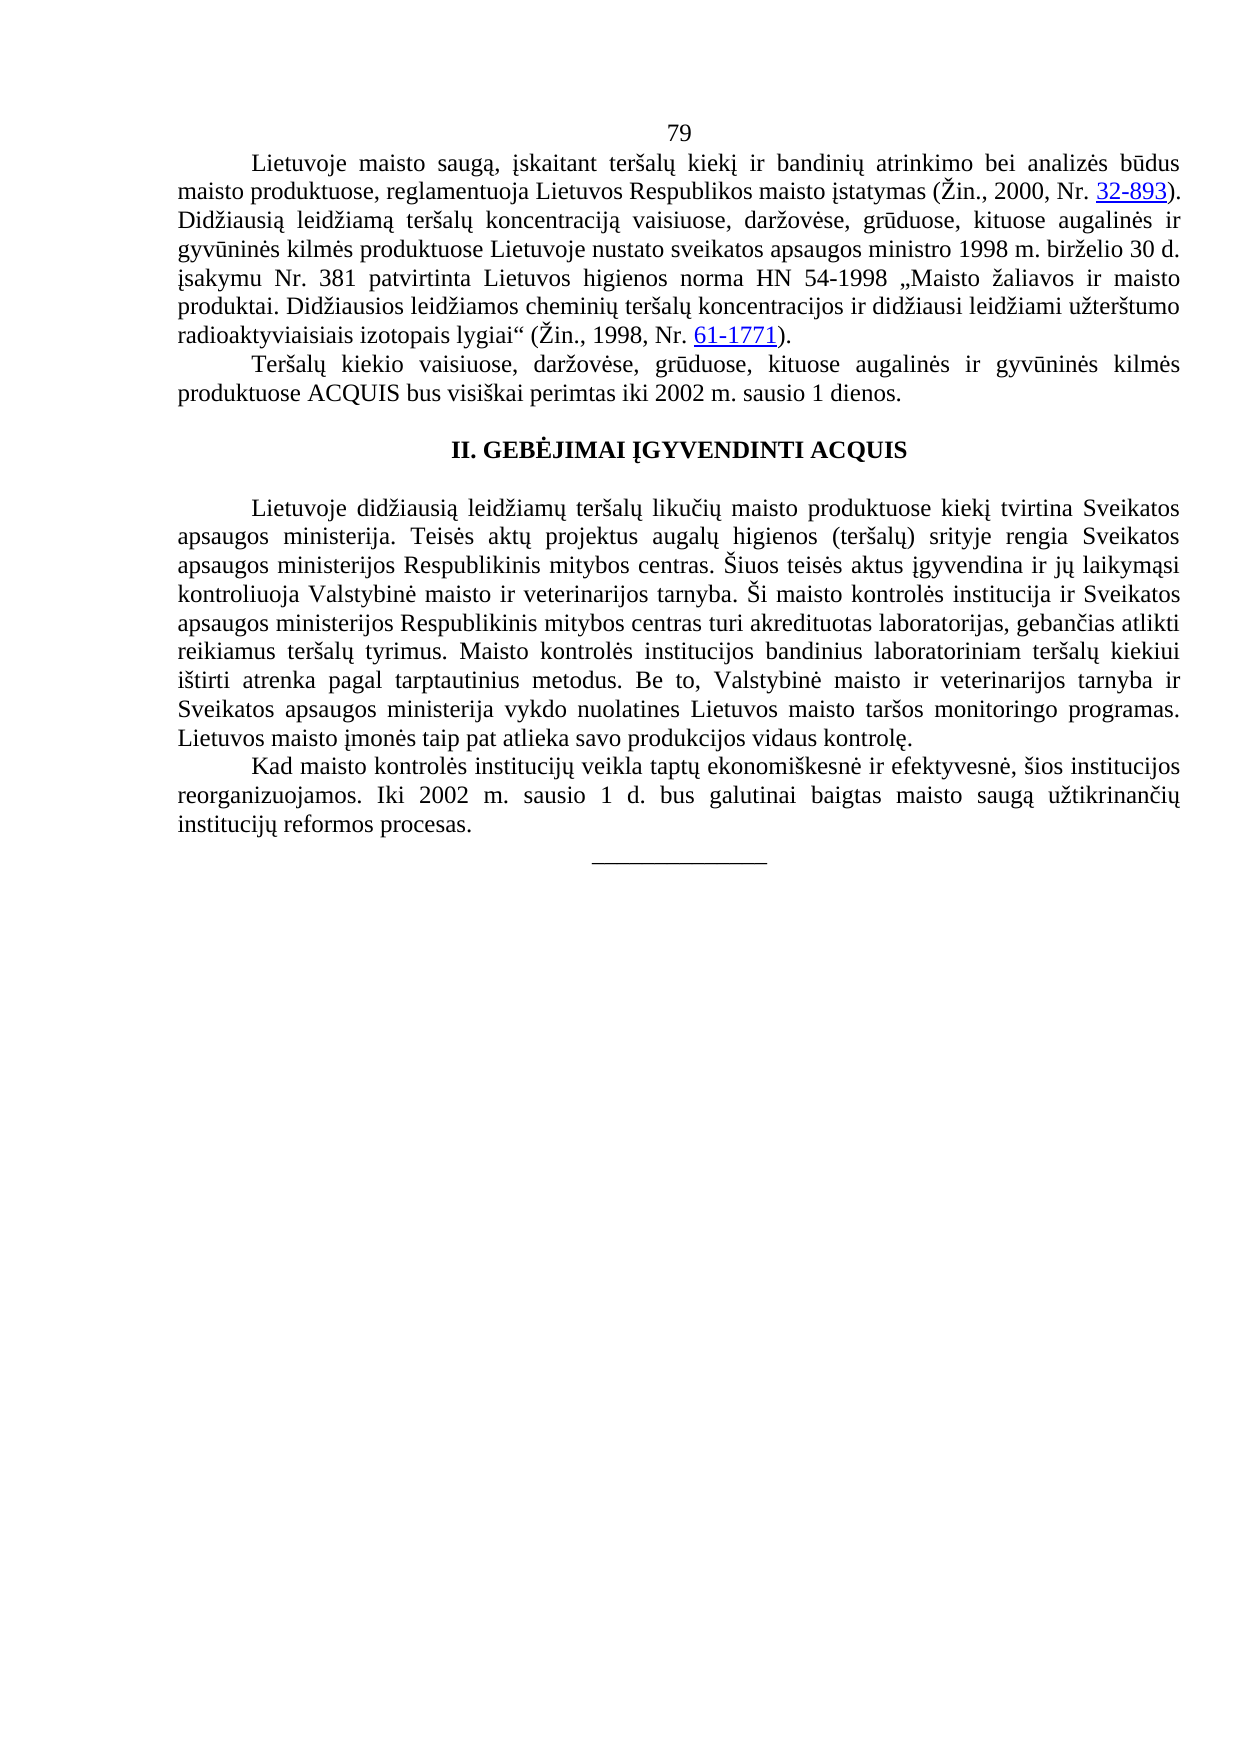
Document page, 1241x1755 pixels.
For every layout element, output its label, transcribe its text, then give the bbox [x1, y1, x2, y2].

text Lietuvoje maisto saugą, įskaitant teršalų kiekį ir bandinių atrinkimo bei analizės būdus maisto produktuose, reglamentuoja Lietuvos Respublikos maisto įstatymas (Žin., 2000, Nr. 32-893). Didžiausią leidžiamą teršalų koncentraciją vaisiuose, daržovėse, grūduose, kituose augalinės ir gyvūninės kilmės produktuose Lietuvoje nustato sveikatos apsaugos ministro 1998 m. birželio 30 d. įsakymu Nr. 381 patvirtinta Lietuvos higienos norma HN 54-1998 „Maisto žaliavos ir maisto produktai. Didžiausios leidžiamos cheminių teršalų koncentracijos ir didžiausi leidžiami užterštumo radioaktyviaisiais izotopais lygiai“ (Žin., 1998, Nr. 61-1771). [177, 148, 1181, 349]
text ______________ [177, 838, 1181, 866]
text Lietuvoje didžiausią leidžiamų teršalų likučių maisto produktuose kiekį tvirtina Sveikatos apsaugos ministerija. Teisės aktų projektus augalų higienos (teršalų) srityje rengia Sveikatos apsaugos ministerijos Respublikinis mitybos centras. Šiuos teisės aktus įgyvendina ir jų laikymąsi kontroliuoja Valstybinė maisto ir veterinarijos tarnyba. Ši maisto kontrolės institucija ir Sveikatos apsaugos ministerijos Respublikinis mitybos centras turi akredituotas laboratorijas, gebančias atlikti reikiamus teršalų tyrimus. Maisto kontrolės institucijos bandinius laboratoriniam teršalų kiekiui ištirti atrenka pagal tarptautinius metodus. Be to, Valstybinė maisto ir veterinarijos tarnyba ir Sveikatos apsaugos ministerija vykdo nuolatines Lietuvos maisto taršos monitoringo programas. Lietuvos maisto įmonės taip pat atlieka savo produkcijos vidaus kontrolę. [177, 493, 1181, 751]
text Kad maisto kontrolės institucijų veikla taptų ekonomiškesnė ir efektyvesnė, šios institucijos reorganizuojamos. Iki 2002 m. sausio 1 d. bus galutinai baigtas maisto saugą užtikrinančių institucijų reformos procesas. [177, 751, 1181, 838]
text II. GEBĖJIMAI ĮGYVENDINTI ACQUIS [177, 435, 1181, 464]
text Teršalų kiekio vaisiuose, daržovėse, grūduose, kituose augalinės ir gyvūninės kilmės produktuose ACQUIS bus visiškai perimtas iki 2002 m. sausio 1 dienos. [177, 349, 1181, 406]
